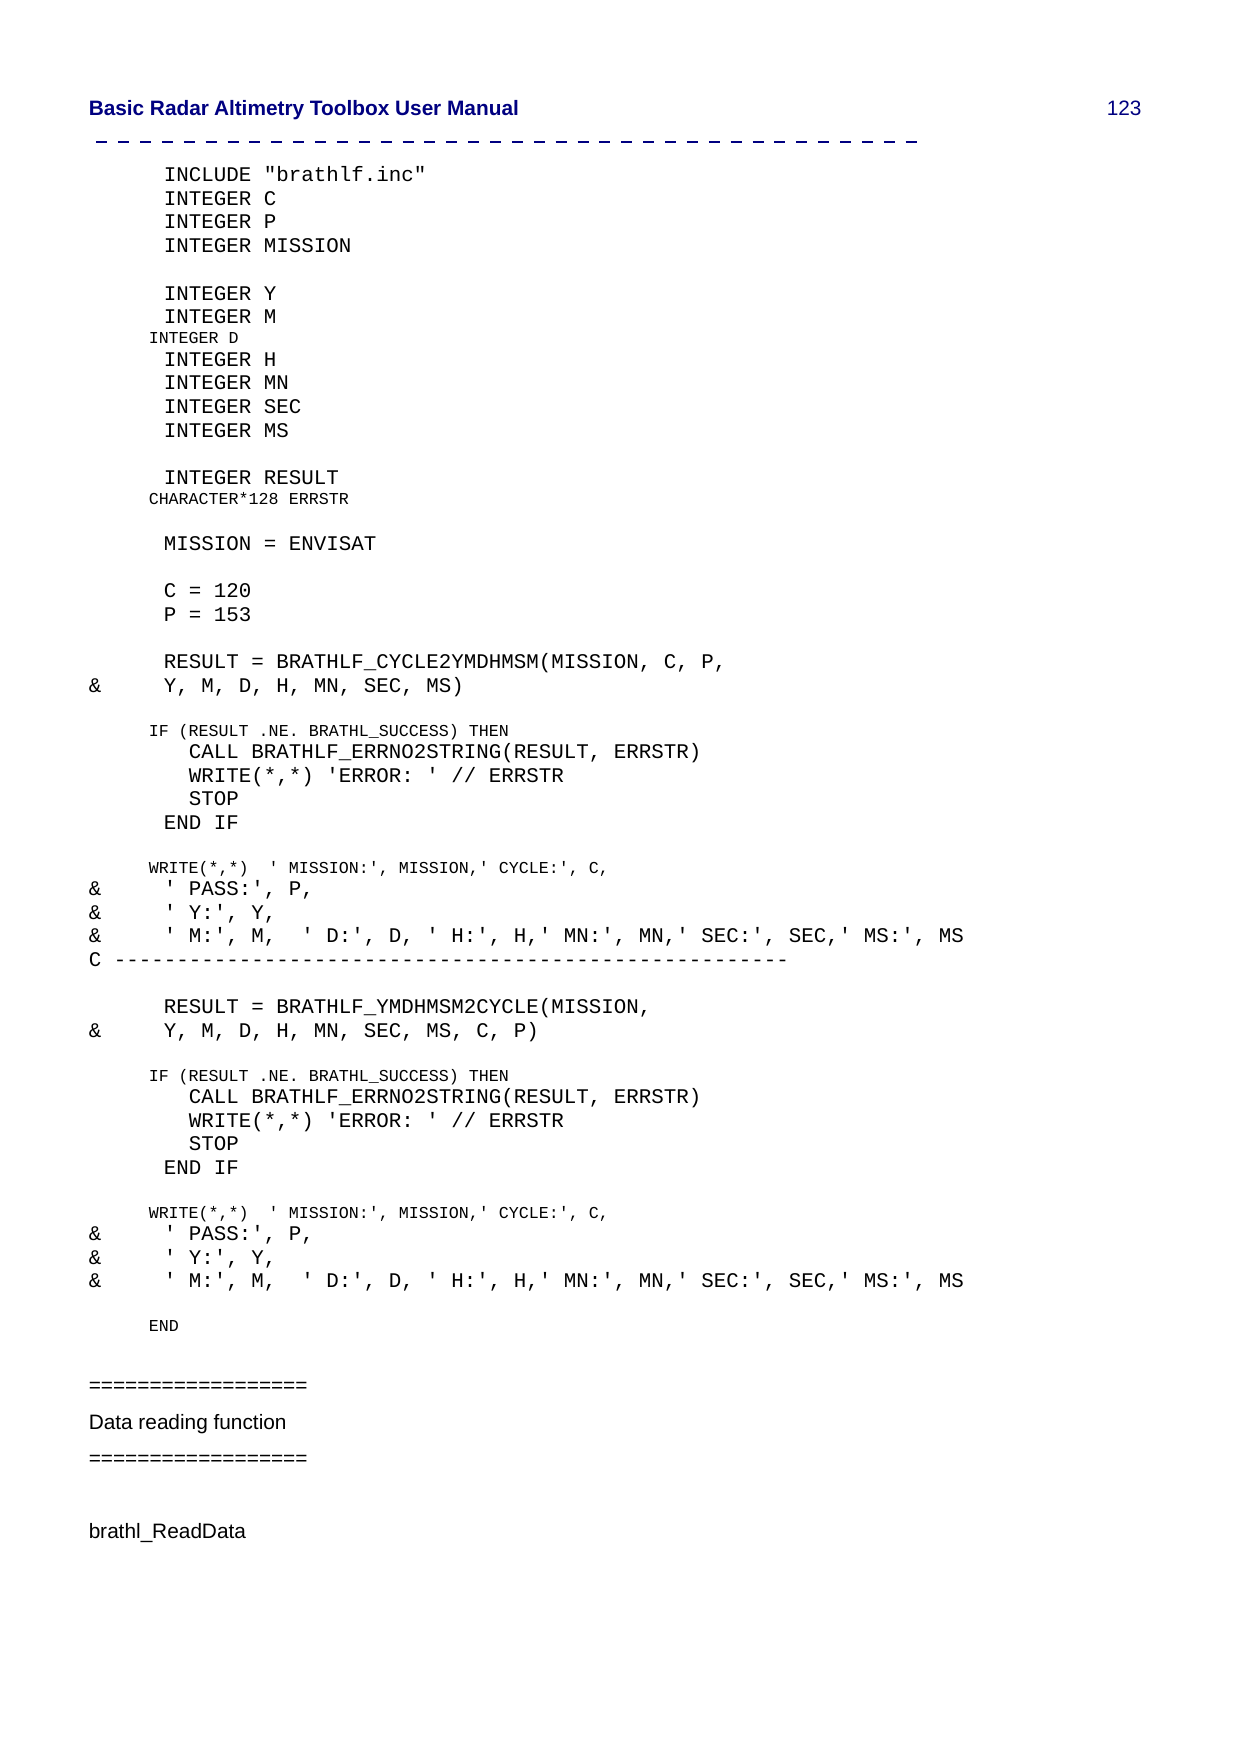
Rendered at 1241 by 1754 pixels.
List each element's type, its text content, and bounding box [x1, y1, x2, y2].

text P = 153 [88, 604, 1152, 628]
text & ' Y:', Y, [88, 902, 1152, 925]
text INTEGER P [88, 212, 1152, 235]
text RESULT = BRATHLF_YMDHMSM2CYCLE(MISSION, [88, 996, 1152, 1020]
text & ' M:', M, ' D:', D, ' H:', H,' MN:', MN,' SEC:', SEC,' MS:', MS [88, 1271, 1152, 1294]
text IF (RESULT .NE. BRATHL_SUCCESS) THEN [88, 722, 1152, 741]
text INTEGER MISSION [88, 235, 1152, 259]
text WRITE(*,*) 'ERROR: ' // ERRSTR [88, 1110, 1152, 1133]
text INTEGER RESULT [88, 467, 1152, 491]
text & Y, M, D, H, MN, SEC, MS) [88, 675, 1152, 698]
text C = 120 [88, 580, 1152, 604]
text & Y, M, D, H, MN, SEC, MS, C, P) [88, 1020, 1152, 1044]
text ================== [88, 1373, 1152, 1397]
text Data reading function [88, 1409, 1152, 1433]
text WRITE(*,*) ' MISSION:', MISSION,' CYCLE:', C, [88, 859, 1152, 878]
text INTEGER D [88, 330, 1152, 349]
text INTEGER MN [88, 372, 1152, 396]
text WRITE(*,*) 'ERROR: ' // ERRSTR [88, 765, 1152, 788]
text INTEGER M [88, 306, 1152, 330]
text brathl_ReadData [88, 1519, 1152, 1543]
text INTEGER SEC [88, 396, 1152, 419]
text RESULT = BRATHLF_CYCLE2YMDHMSM(MISSION, C, P, [88, 651, 1152, 675]
text ================== [88, 1446, 1152, 1470]
text & ' Y:', Y, [88, 1247, 1152, 1271]
text INTEGER C [88, 188, 1152, 212]
text MISSION = ENVISAT [88, 533, 1152, 557]
text CALL BRATHLF_ERRNO2STRING(RESULT, ERRSTR) [88, 1086, 1152, 1110]
text WRITE(*,*) ' MISSION:', MISSION,' CYCLE:', C, [88, 1204, 1152, 1223]
text CALL BRATHLF_ERRNO2STRING(RESULT, ERRSTR) [88, 741, 1152, 765]
text C ------------------------------------------------------ [88, 949, 1152, 973]
text INCLUDE "brathlf.inc" [88, 164, 1152, 188]
text STOP [88, 788, 1152, 812]
text INTEGER MS [88, 419, 1152, 443]
text & ' M:', M, ' D:', D, ' H:', H,' MN:', MN,' SEC:', SEC,' MS:', MS [88, 925, 1152, 949]
text INTEGER H [88, 349, 1152, 372]
text END IF [88, 812, 1152, 836]
text IF (RESULT .NE. BRATHL_SUCCESS) THEN [88, 1067, 1152, 1086]
text STOP [88, 1133, 1152, 1157]
text CHARACTER*128 ERRSTR [88, 491, 1152, 509]
text END IF [88, 1157, 1152, 1181]
text & ' PASS:', P, [88, 878, 1152, 902]
text END [88, 1318, 1152, 1337]
text & ' PASS:', P, [88, 1223, 1152, 1247]
text INTEGER Y [88, 282, 1152, 306]
